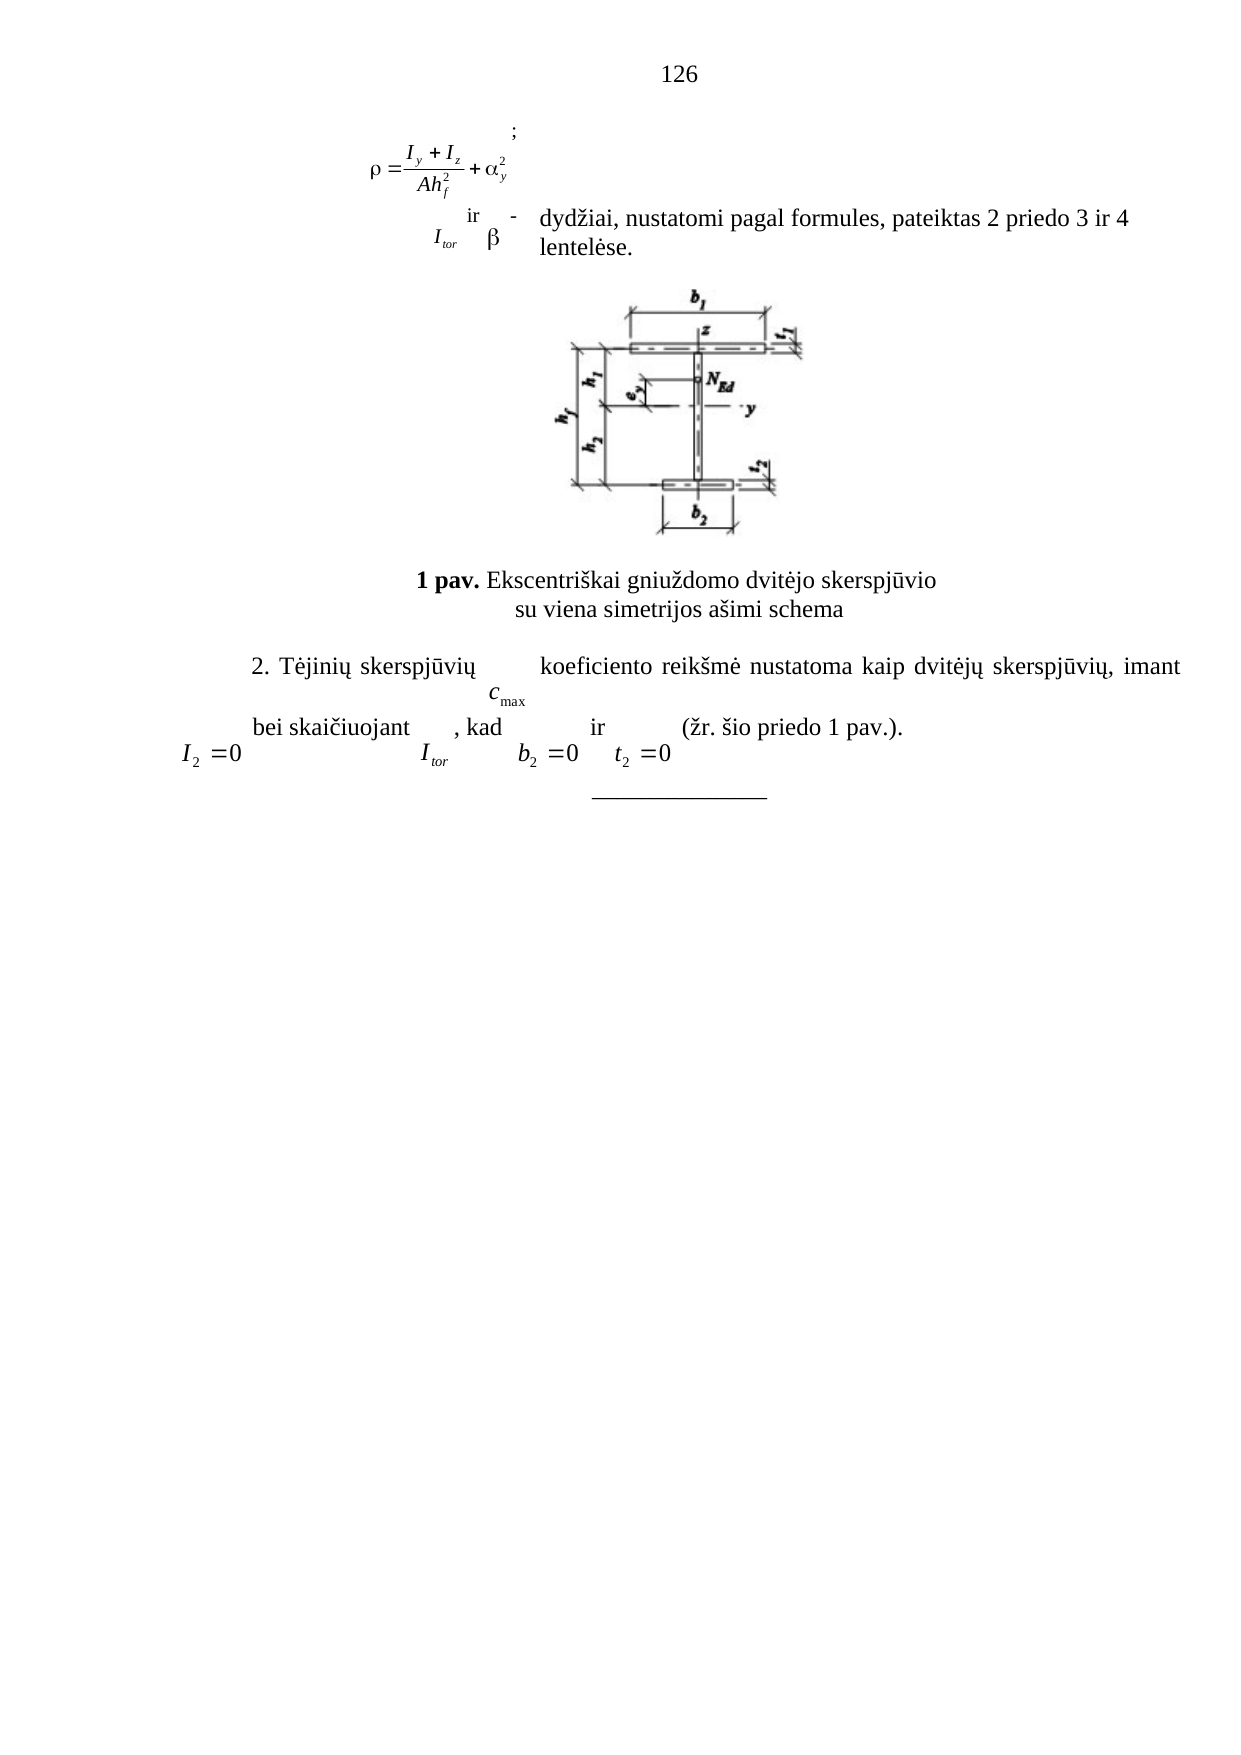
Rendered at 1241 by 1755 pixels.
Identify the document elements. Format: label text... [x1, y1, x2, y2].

text su viena simetrijos ašimi schema [177, 594, 1181, 623]
table_cell [528, 118, 861, 203]
text ______________ [177, 773, 1181, 802]
table_cell ir - [177, 203, 528, 261]
text 2. Tėjinių skerspjūvių koeficiento reikšmė nustatoma kaip dvitėjų skerspjūvių, imant bei skaičiuojant , kad ir (žr. šio priedo 1 pav.). [177, 651, 1181, 773]
table_cell [861, 118, 1204, 203]
table_cell dydžiai, nustatomi pagal formules, pateiktas 2 priedo 3 ir 4 lentelėse. [528, 203, 1204, 261]
table_cell ; [177, 118, 528, 203]
text 1 pav. Ekscentriškai gniuždomo dvitėjo skerspjūvio [177, 565, 1181, 594]
